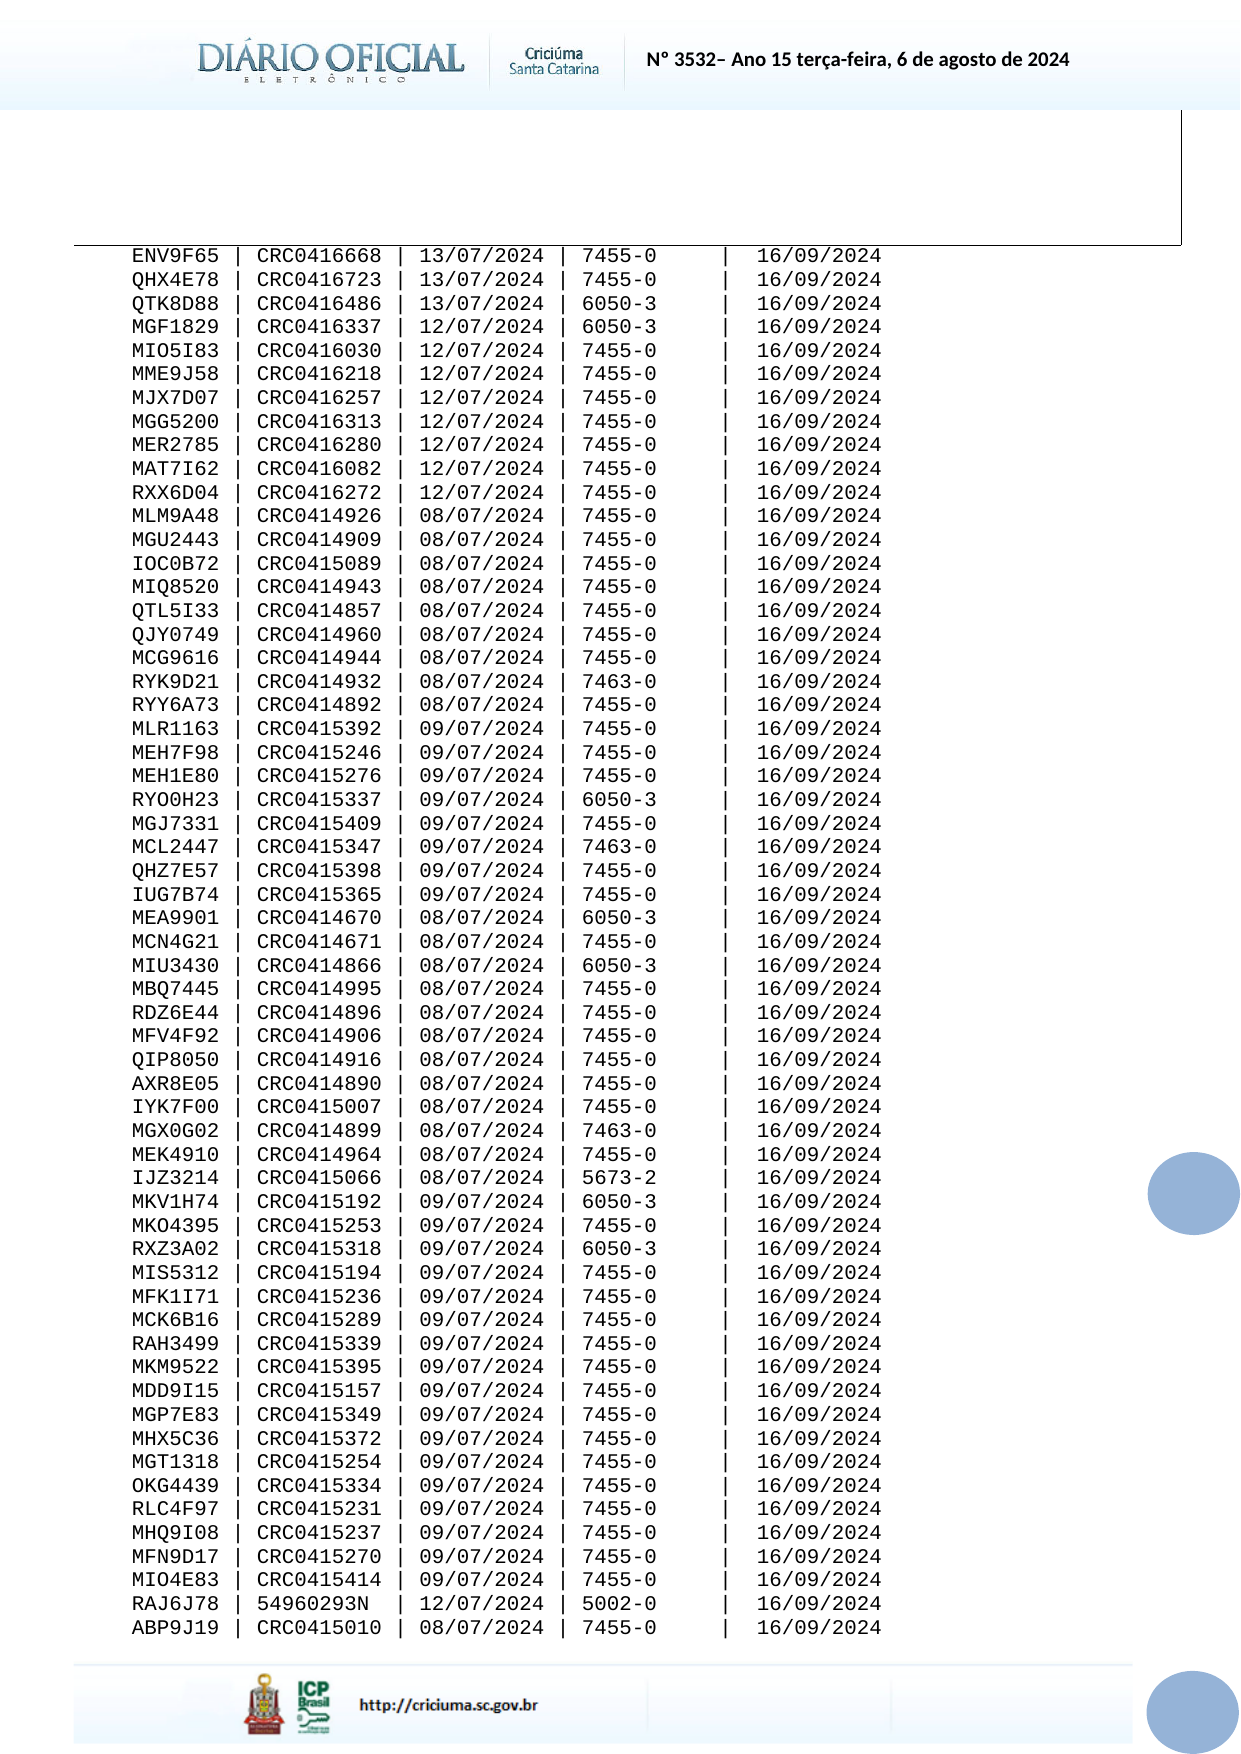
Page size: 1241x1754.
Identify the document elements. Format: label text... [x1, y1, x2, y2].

text MEH1E80 | CRC0415276 | 09/07/2024 | 7455-0 | 16/09/2024 [44, 765, 1181, 789]
text MHQ9I08 | CRC0415237 | 09/07/2024 | 7455-0 | 16/09/2024 [44, 1522, 1181, 1546]
text IYK7F00 | CRC0415007 | 08/07/2024 | 7455-0 | 16/09/2024 [44, 1096, 1181, 1120]
text OKG4439 | CRC0415334 | 09/07/2024 | 7455-0 | 16/09/2024 [44, 1475, 1181, 1498]
text RAH3499 | CRC0415339 | 09/07/2024 | 7455-0 | 16/09/2024 [44, 1333, 1181, 1357]
text MGX0G02 | CRC0414899 | 08/07/2024 | 7463-0 | 16/09/2024 [44, 1120, 1181, 1144]
text MCG9616 | CRC0414944 | 08/07/2024 | 7455-0 | 16/09/2024 [44, 647, 1181, 671]
text MER2785 | CRC0416280 | 12/07/2024 | 7455-0 | 16/09/2024 [44, 434, 1181, 458]
text RXX6D04 | CRC0416272 | 12/07/2024 | 7455-0 | 16/09/2024 [44, 482, 1181, 505]
text MKO4395 | CRC0415253 | 09/07/2024 | 7455-0 | 16/09/2024 [44, 1215, 1181, 1238]
text MCL2447 | CRC0415347 | 09/07/2024 | 7463-0 | 16/09/2024 [44, 836, 1181, 860]
text MHX5C36 | CRC0415372 | 09/07/2024 | 7455-0 | 16/09/2024 [44, 1427, 1181, 1451]
text MIU3430 | CRC0414866 | 08/07/2024 | 6050-3 | 16/09/2024 [44, 954, 1181, 978]
text MIQ8520 | CRC0414943 | 08/07/2024 | 7455-0 | 16/09/2024 [44, 576, 1181, 600]
text MGG5200 | CRC0416313 | 12/07/2024 | 7455-0 | 16/09/2024 [44, 411, 1181, 434]
text IOC0B72 | CRC0415089 | 08/07/2024 | 7455-0 | 16/09/2024 [44, 553, 1181, 576]
text MEA9901 | CRC0414670 | 08/07/2024 | 6050-3 | 16/09/2024 [44, 907, 1181, 931]
text ENV9F65 | CRC0416668 | 13/07/2024 | 7455-0 | 16/09/2024 [44, 245, 1181, 269]
text MGT1318 | CRC0415254 | 09/07/2024 | 7455-0 | 16/09/2024 [44, 1451, 1181, 1475]
text MCN4G21 | CRC0414671 | 08/07/2024 | 7455-0 | 16/09/2024 [44, 931, 1181, 954]
text ABP9J19 | CRC0415010 | 08/07/2024 | 7455-0 | 16/09/2024 [44, 1617, 1181, 1640]
text QJY0749 | CRC0414960 | 08/07/2024 | 7455-0 | 16/09/2024 [44, 623, 1181, 647]
text MJX7D07 | CRC0416257 | 12/07/2024 | 7455-0 | 16/09/2024 [44, 387, 1181, 411]
text MLM9A48 | CRC0414926 | 08/07/2024 | 7455-0 | 16/09/2024 [44, 505, 1181, 529]
text MDD9I15 | CRC0415157 | 09/07/2024 | 7455-0 | 16/09/2024 [44, 1380, 1181, 1404]
text RLC4F97 | CRC0415231 | 09/07/2024 | 7455-0 | 16/09/2024 [44, 1498, 1181, 1522]
text MCK6B16 | CRC0415289 | 09/07/2024 | 7455-0 | 16/09/2024 [44, 1309, 1181, 1333]
text MGJ7331 | CRC0415409 | 09/07/2024 | 7455-0 | 16/09/2024 [44, 813, 1181, 836]
text MFK1I71 | CRC0415236 | 09/07/2024 | 7455-0 | 16/09/2024 [44, 1286, 1181, 1309]
text MEK4910 | CRC0414964 | 08/07/2024 | 7455-0 | 16/09/2024 [44, 1144, 1181, 1167]
text RYK9D21 | CRC0414932 | 08/07/2024 | 7463-0 | 16/09/2024 [44, 671, 1181, 694]
text RAJ6J78 | 54960293N | 12/07/2024 | 5002-0 | 16/09/2024 [44, 1593, 1181, 1617]
text MEH7F98 | CRC0415246 | 09/07/2024 | 7455-0 | 16/09/2024 [44, 742, 1181, 765]
text RXZ3A02 | CRC0415318 | 09/07/2024 | 6050-3 | 16/09/2024 [44, 1238, 1181, 1262]
text QTL5I33 | CRC0414857 | 08/07/2024 | 7455-0 | 16/09/2024 [44, 600, 1181, 623]
text MKV1H74 | CRC0415192 | 09/07/2024 | 6050-3 | 16/09/2024 [44, 1191, 1153, 1215]
text QHZ7E57 | CRC0415398 | 09/07/2024 | 7455-0 | 16/09/2024 [44, 860, 1181, 884]
text MGU2443 | CRC0414909 | 08/07/2024 | 7455-0 | 16/09/2024 [44, 529, 1181, 553]
text QTK8D88 | CRC0416486 | 13/07/2024 | 6050-3 | 16/09/2024 [44, 292, 1181, 316]
text IUG7B74 | CRC0415365 | 09/07/2024 | 7455-0 | 16/09/2024 [44, 884, 1181, 907]
text IJZ3214 | CRC0415066 | 08/07/2024 | 5673-2 | 16/09/2024 [44, 1167, 1157, 1191]
text MKM9522 | CRC0415395 | 09/07/2024 | 7455-0 | 16/09/2024 [44, 1357, 1181, 1380]
text MIS5312 | CRC0415194 | 09/07/2024 | 7455-0 | 16/09/2024 [44, 1262, 1181, 1286]
text MIO5I83 | CRC0416030 | 12/07/2024 | 7455-0 | 16/09/2024 [44, 340, 1181, 363]
text MFN9D17 | CRC0415270 | 09/07/2024 | 7455-0 | 16/09/2024 [44, 1546, 1181, 1569]
text MGF1829 | CRC0416337 | 12/07/2024 | 6050-3 | 16/09/2024 [44, 316, 1181, 340]
text AXR8E05 | CRC0414890 | 08/07/2024 | 7455-0 | 16/09/2024 [44, 1073, 1181, 1096]
text QHX4E78 | CRC0416723 | 13/07/2024 | 7455-0 | 16/09/2024 [44, 269, 1181, 292]
text QIP8050 | CRC0414916 | 08/07/2024 | 7455-0 | 16/09/2024 [44, 1049, 1181, 1073]
text RDZ6E44 | CRC0414896 | 08/07/2024 | 7455-0 | 16/09/2024 [44, 1002, 1181, 1026]
text MFV4F92 | CRC0414906 | 08/07/2024 | 7455-0 | 16/09/2024 [44, 1026, 1181, 1049]
text MME9J58 | CRC0416218 | 12/07/2024 | 7455-0 | 16/09/2024 [44, 363, 1181, 387]
text MAT7I62 | CRC0416082 | 12/07/2024 | 7455-0 | 16/09/2024 [44, 458, 1181, 482]
text MLR1163 | CRC0415392 | 09/07/2024 | 7455-0 | 16/09/2024 [44, 718, 1181, 742]
text RYO0H23 | CRC0415337 | 09/07/2024 | 6050-3 | 16/09/2024 [44, 789, 1181, 813]
text MBQ7445 | CRC0414995 | 08/07/2024 | 7455-0 | 16/09/2024 [44, 978, 1181, 1002]
text MIO4E83 | CRC0415414 | 09/07/2024 | 7455-0 | 16/09/2024 [44, 1569, 1181, 1593]
text RYY6A73 | CRC0414892 | 08/07/2024 | 7455-0 | 16/09/2024 [44, 694, 1181, 718]
text MGP7E83 | CRC0415349 | 09/07/2024 | 7455-0 | 16/09/2024 [44, 1404, 1181, 1427]
